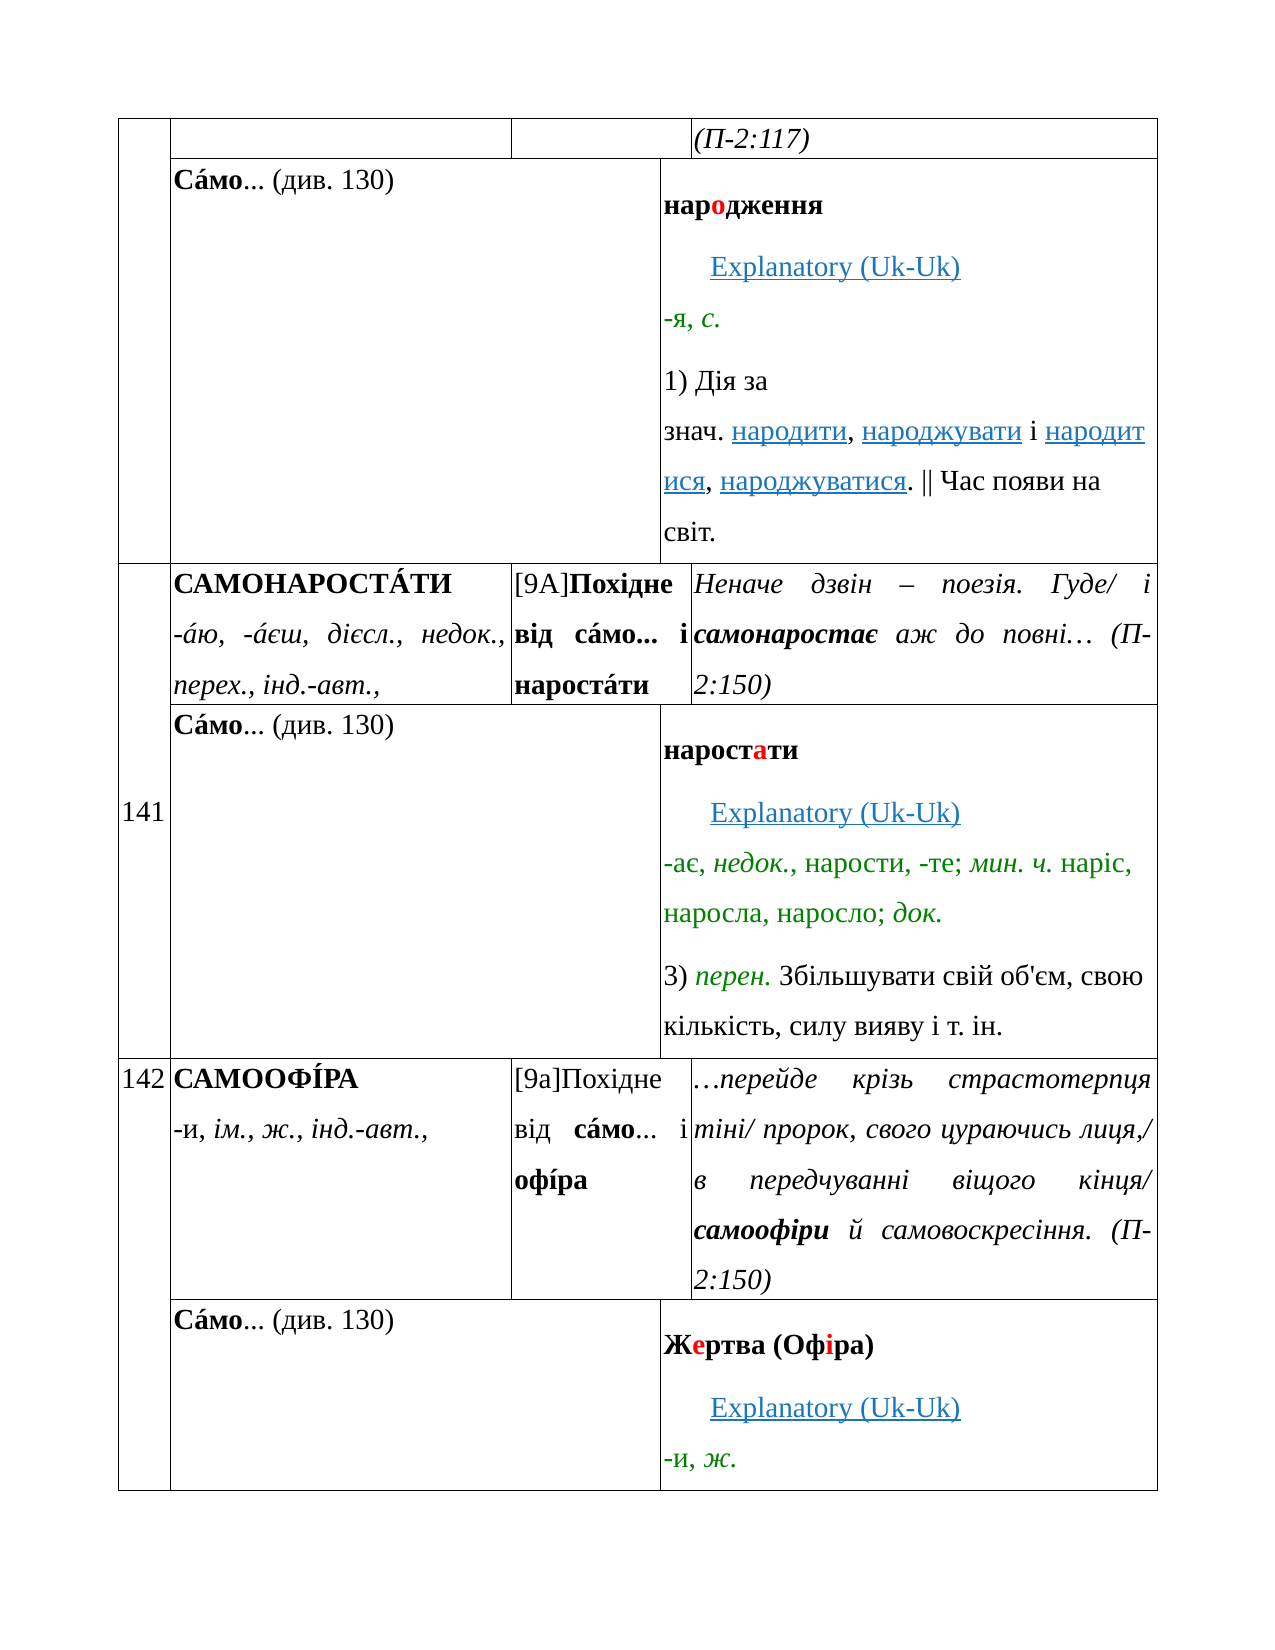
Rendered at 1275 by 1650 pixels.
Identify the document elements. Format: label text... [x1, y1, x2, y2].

table_cell Неначе дзвін – поезія. Гуде/ і самонаростає аж до повні… (П-2:150) [692, 564, 1157, 703]
table_cell Сáмо... (див. 130) [171, 1300, 660, 1490]
table_cell 142 [119, 1059, 170, 1490]
table_cell Сáмо... (див. 130) [171, 705, 660, 1058]
table_cell [9а]Похідне від сáмо... і офíра [512, 1059, 691, 1299]
table_cell наростати Explanatory (Uk-Uk) -ає, недок., нарости, -те; мин. ч. наріс, наросла, наросло; док. 3) перен. Збільшувати свій об'єм, свою кількість, силу вияву і т. ін. [661, 705, 1157, 1058]
table_cell [119, 119, 170, 563]
table_cell народження Explanatory (Uk-Uk) -я, с. 1) Дія за знач. народити, народжувати і народитися, народжуватися. || Час появи на світ. [661, 159, 1157, 563]
table_cell 141 [119, 564, 170, 1058]
table_cell (П-2:117) [692, 119, 1157, 158]
table_cell Жертва (Офіра) Explanatory (Uk-Uk) -и, ж. [661, 1300, 1157, 1490]
table_cell …перейде крізь страстотерпця тіні/ пророк, свого цураючись лиця,/ в передчуванні віщого кінця/ самоофіри й самовоскресіння. (П-2:150) [692, 1059, 1157, 1299]
table_cell Самоофíра -и, ім., ж., інд.-авт., [171, 1059, 511, 1299]
table_cell Самонаростáти -áю, -áєш, дієсл., недок., перех., інд.-авт., [171, 564, 511, 703]
table_cell [9а]Похідне від сáмо... і наростáти [512, 564, 691, 703]
table_cell Сáмо... (див. 130) [171, 159, 660, 563]
table_cell [512, 119, 691, 158]
table_cell [171, 119, 511, 158]
